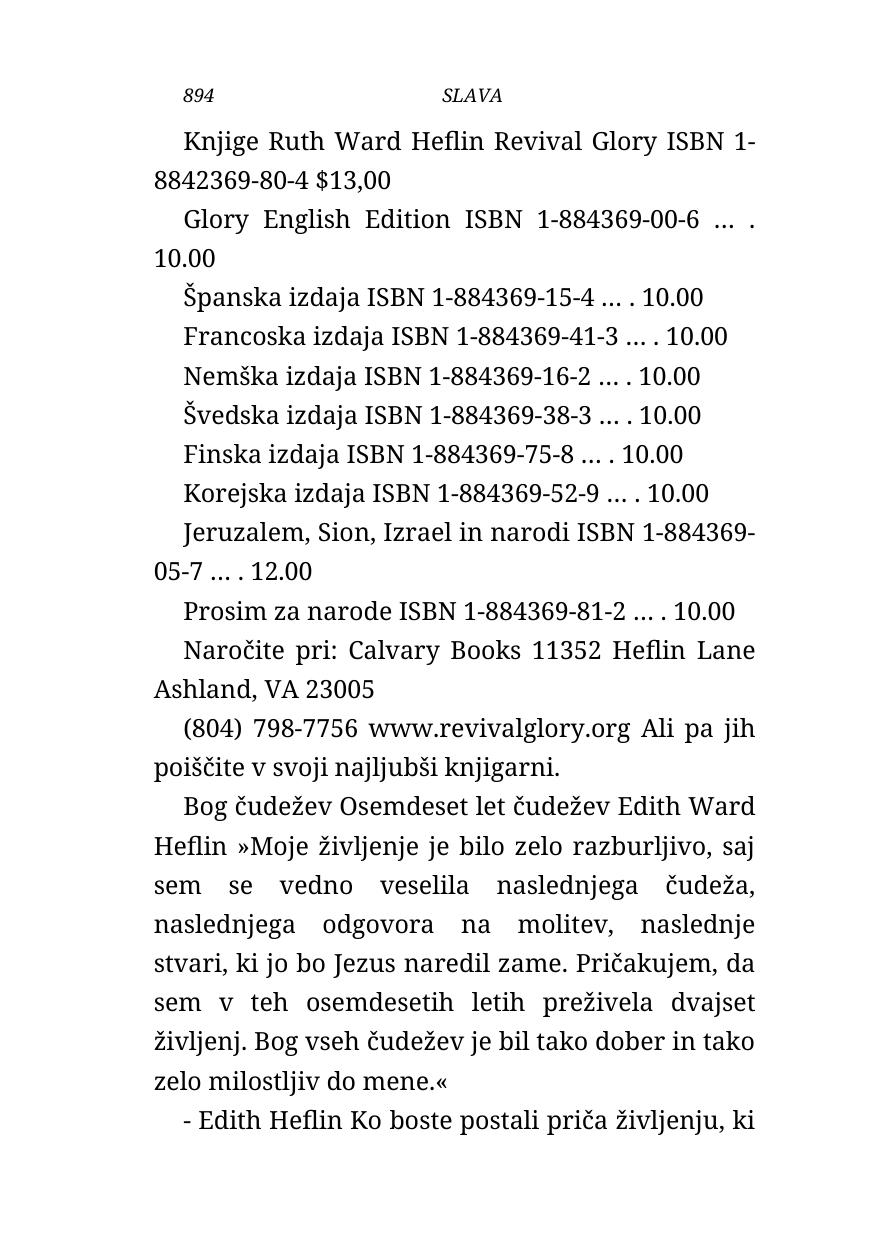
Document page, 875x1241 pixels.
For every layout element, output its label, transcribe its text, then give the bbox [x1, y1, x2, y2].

text Jeruzalem, Sion, Izrael in narodi ISBN 1-884369-05-7 … . 12.00 [153, 515, 756, 588]
text Naročite pri: Calvary Books 11352 Heflin Lane Ashland, VA 23005 [153, 632, 756, 706]
text (804) 798-7756 www.revivalglory.org Ali pa jih poiščite v svoji najljubši knjigarni. [153, 711, 756, 784]
text Knjige Ruth Ward Heflin Revival Glory ISBN 1-8842369-80-4 $13,00 [153, 123, 756, 196]
text Nemška izdaja ISBN 1-884369-16-2 … . 10.00 [153, 358, 756, 392]
text Bog čudežev Osemdeset let čudežev Edith Ward Heflin »Moje življenje je bilo zelo razburljivo, saj sem se vedno veselila naslednjega čudeža, naslednjega odgovora na molitev, naslednje stvari, ki jo bo Jezus naredil zame. Pričakujem, da sem v teh osemdesetih letih preživela dvajset življenj. Bog vseh čudežev je bil tako dober in tako zelo milostljiv do mene.« [153, 789, 756, 1097]
text Španska izdaja ISBN 1-884369-15-4 … . 10.00 [153, 280, 756, 314]
text Finska izdaja ISBN 1-884369-75-8 … . 10.00 [153, 437, 756, 471]
text Švedska izdaja ISBN 1-884369-38-3 … . 10.00 [153, 397, 756, 431]
text Prosim za narode ISBN 1-884369-81-2 … . 10.00 [153, 593, 756, 627]
text Glory English Edition ISBN 1-884369-00-6 … . 10.00 [153, 202, 756, 275]
text - Edith Heflin Ko boste postali priča življenju, ki [153, 1102, 756, 1136]
text Korejska izdaja ISBN 1-884369-52-9 … . 10.00 [153, 476, 756, 510]
text Francoska izdaja ISBN 1-884369-41-3 … . 10.00 [153, 319, 756, 353]
